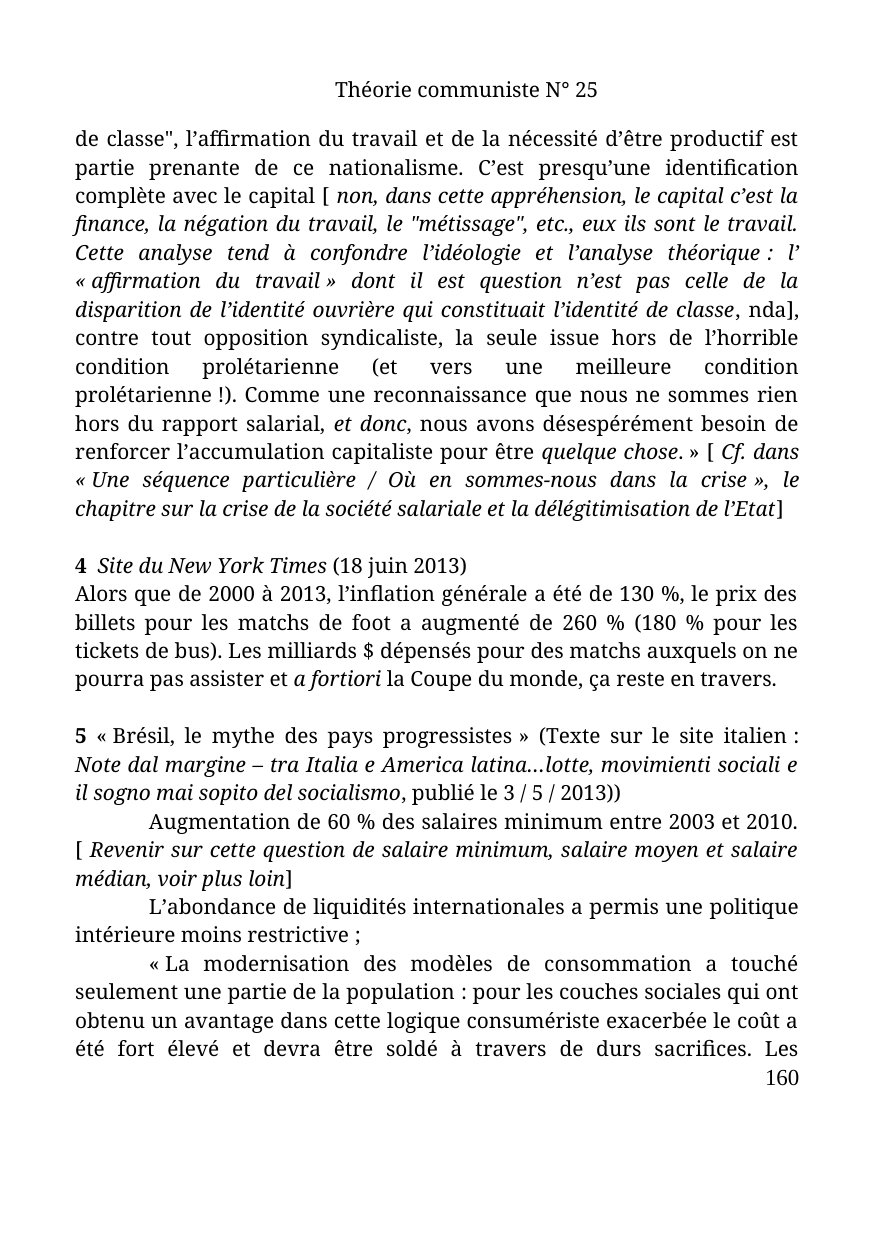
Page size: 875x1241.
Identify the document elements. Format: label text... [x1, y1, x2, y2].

text L’abondance de liquidités internationales a permis une politique intérieure moins restrictive ; [75, 892, 799, 949]
text 4 Site du New York Times (18 juin 2013) [75, 551, 799, 579]
text 5 « Brésil, le mythe des pays progressistes » (Texte sur le site italien : Note dal margine – tra Italia e America latina…lotte, movimienti sociali e il sogno mai sopito del socialismo, publié le 3 / 5 / 2013)) [75, 721, 799, 807]
text Alors que de 2000 à 2013, l’inflation générale a été de 130 %, le prix des billets pour les matchs de foot a augmenté de 260 % (180 % pour les tickets de bus). Les milliards $ dépensés pour des matchs auxquels on ne pourra pas assister et a fortiori la Coupe du monde, ça reste en travers. [75, 579, 799, 693]
text « La modernisation des modèles de consommation a touché seulement une partie de la population : pour les couches sociales qui ont obtenu un avantage dans cette logique consumériste exacerbée le coût a été fort élevé et devra être soldé à travers de durs sacrifices. Les [75, 949, 799, 1063]
text Augmentation de 60 % des salaires minimum entre 2003 et 2010. [ Revenir sur cette question de salaire minimum, salaire moyen et salaire médian, voir plus loin] [75, 807, 799, 892]
text de classe", l’affirmation du travail et de la nécessité d’être productif est partie prenante de ce nationalisme. C’est presqu’une identification complète avec le capital [ non, dans cette appréhension, le capital c’est la finance, la négation du travail, le "métissage", etc., eux ils sont le travail. Cette analyse tend à confondre l’idéologie et l’analyse théorique : l’ « affirmation du travail » dont il est question n’est pas celle de la disparition de l’identité ouvrière qui constituait l’identité de classe, nda], contre tout opposition syndicaliste, la seule issue hors de l’horrible condition prolétarienne (et vers une meilleure condition prolétarienne !). Comme une reconnaissance que nous ne sommes rien hors du rapport salarial, et donc, nous avons désespérément besoin de renforcer l’accumulation capitaliste pour être quelque chose. » [ Cf. dans « Une séquence particulière / Où en sommes-nous dans la crise », le chapitre sur la crise de la société salariale et la délégitimisation de l’Etat] [75, 124, 799, 522]
